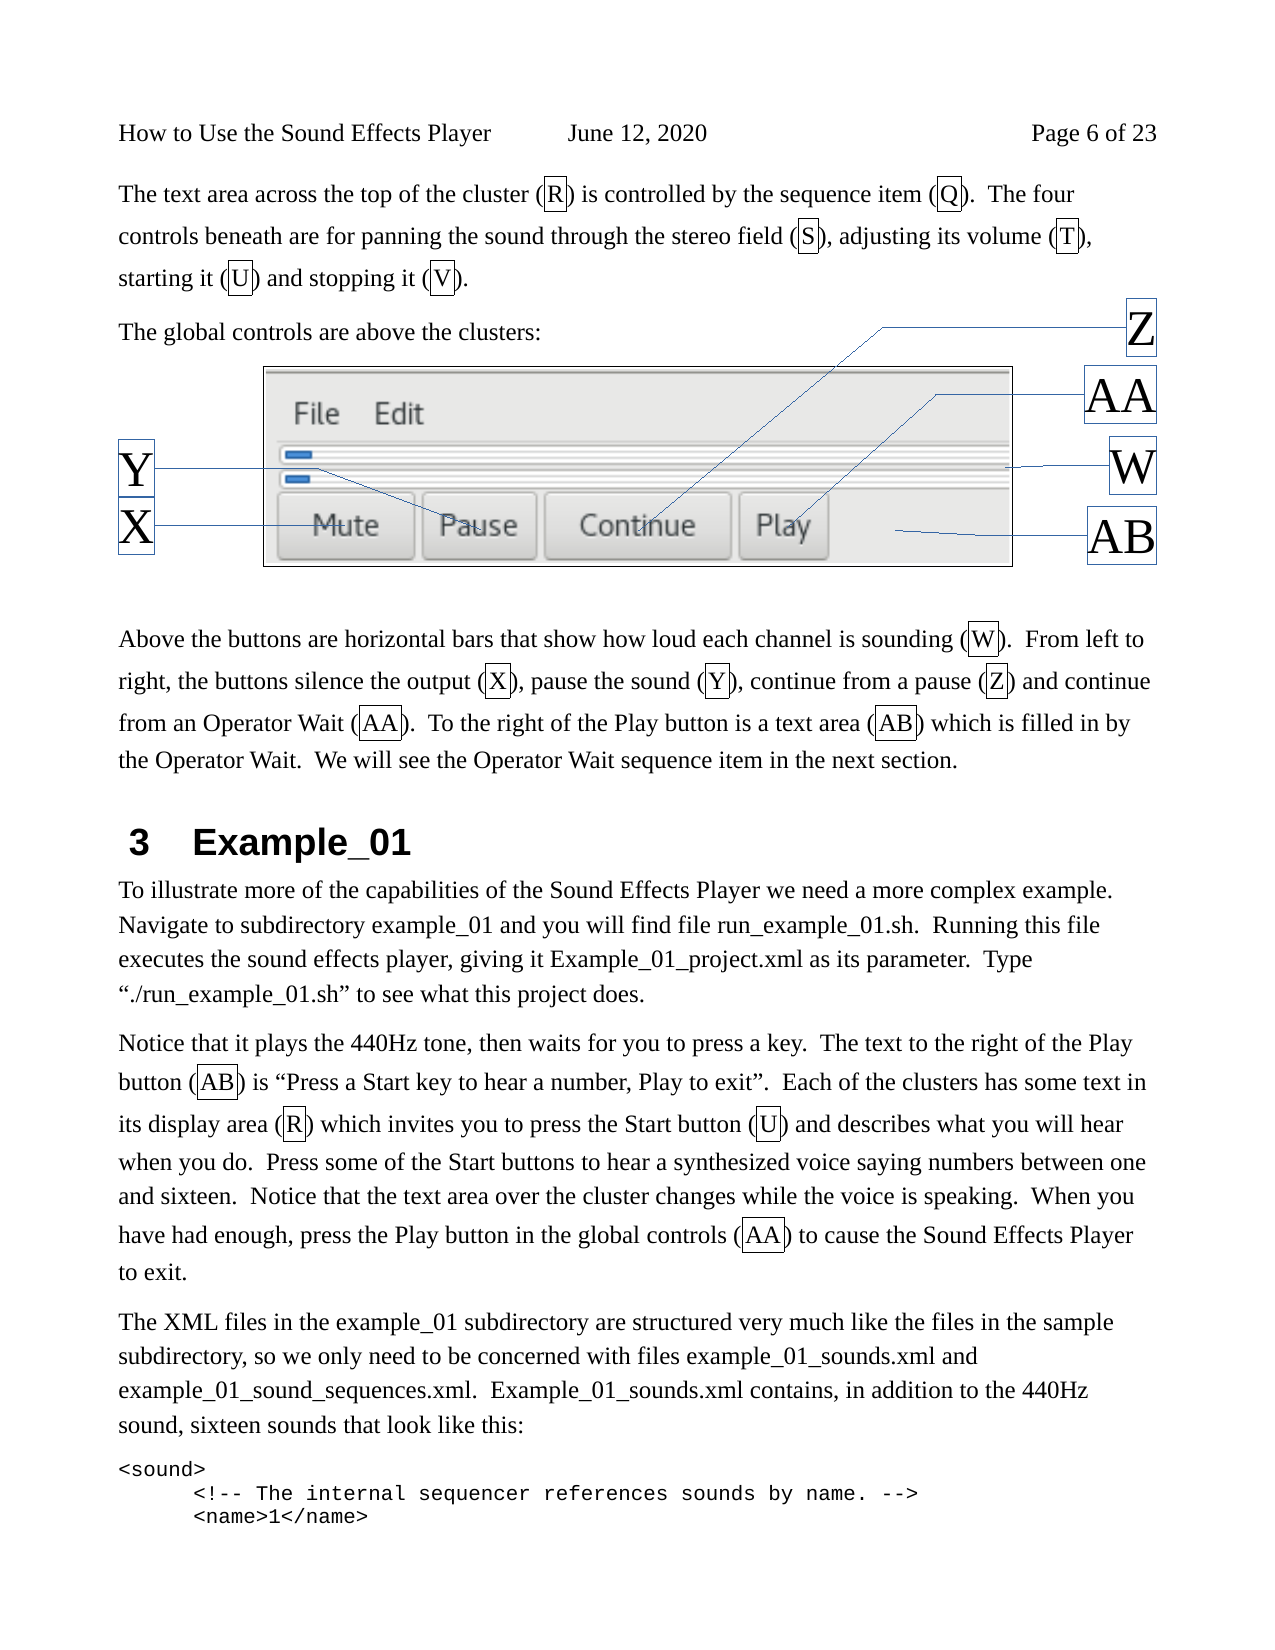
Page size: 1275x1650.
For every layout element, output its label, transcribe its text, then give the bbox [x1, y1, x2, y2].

text The global controls are above the clusters: [118, 317, 1126, 346]
text To illustrate more of the capabilities of the Sound Effects Player we need a more complex example. Navigate to subdirectory example_01 and you will find file run_example_01.sh. Running this file executes the sound effects player, giving it Example_01_project.xml as its parameter. Type “./run_example_01.sh” to see what this project does. [118, 876, 1157, 1008]
text The XML files in the example_01 subdirectory are structured very much like the files in the sample subdirectory, so we only need to be concerned with files example_01_sounds.xml and example_01_sound_sequences.xml. Example_01_sounds.xml contains, in addition to the 440Hz sound, sixteen sounds that look like this: [118, 1307, 1157, 1439]
text Notice that it plays the 440Hz tone, then waits for you to press a key. The text to the right of the Play button (AB) is “Press a Start key to hear a number, Play to exit”. Each of the clusters has some text in its display area (R) which invites you to press the Start button (U) and describes what you will hear when you do. Press some of the Start buttons to hear a synthesized voice saying numbers between one and sixteen. Notice that the text area over the cluster changes while the voice is speaking. When you have had enough, press the Play button in the global controls (AA) to cause the Sound Effects Player to exit. [118, 1028, 1157, 1286]
text <sound> [118, 1459, 1157, 1483]
text <!-- The internal sequencer references sounds by name. --> [118, 1483, 1157, 1506]
picture [265, 369, 1010, 563]
text <name>1</name> [118, 1506, 1157, 1530]
text Above the buttons are horizontal bars that show how loud each channel is sounding (W). From left to right, the buttons silence the output (X), pause the sound (Y), continue from a pause (Z) and continue from an Operator Wait (AA). To the right of the Play button is a text area (AB) which is filled in by the Operator Wait. We will see the Operator Wait sequence item in the next section. [118, 621, 1157, 774]
text The text area across the top of the cluster (R) is controlled by the sequence item (Q). The four controls beneath are for panning the sound through the stereo field (S), adjusting its volume (T), starting it (U) and stopping it (V). [118, 176, 1157, 295]
subtitle Example_01 [118, 819, 1157, 863]
